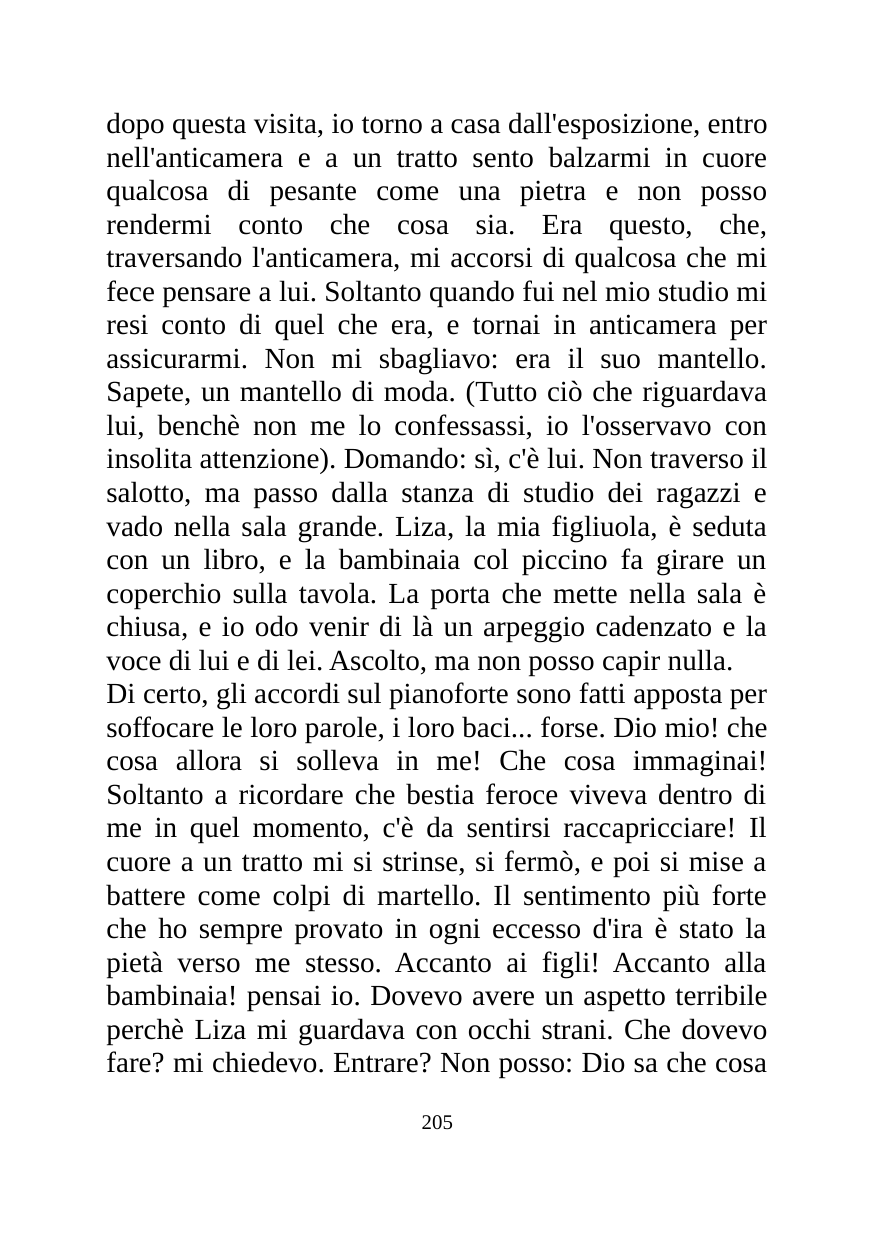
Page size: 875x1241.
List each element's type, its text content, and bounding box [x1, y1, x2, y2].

text dopo questa visita, io torno a casa dall'esposizione, entro nell'anticamera e a un tratto sento balzarmi in cuore qualcosa di pesante come una pietra e non posso rendermi conto che cosa sia. Era questo, che, traversando l'anticamera, mi accorsi di qualcosa che mi fece pensare a lui. Soltanto quando fui nel mio studio mi resi conto di quel che era, e tornai in anticamera per assicurarmi. Non mi sbagliavo: era il suo mantello. Sapete, un mantello di moda. (Tutto ciò che riguardava lui, benchè non me lo confessassi, io l'osservavo con insolita attenzione). Domando: sì, c'è lui. Non traverso il salotto, ma passo dalla stanza di studio dei ragazzi e vado nella sala grande. Liza, la mia figliuola, è seduta con un libro, e la bambinaia col piccino fa girare un coperchio sulla tavola. La porta che mette nella sala è chiusa, e io odo venir di là un arpeggio cadenzato e la voce di lui e di lei. Ascolto, ma non posso capir nulla. [106, 106, 768, 676]
text Di certo, gli accordi sul pianoforte sono fatti apposta per soffocare le loro parole, i loro baci... forse. Dio mio! che cosa allora si solleva in me! Che cosa immaginai! Soltanto a ricordare che bestia feroce viveva dentro di me in quel momento, c'è da sentirsi raccapricciare! Il cuore a un tratto mi si strinse, si fermò, e poi si mise a battere come colpi di martello. Il sentimento più forte che ho sempre provato in ogni eccesso d'ira è stato la pietà verso me stesso. Accanto ai figli! Accanto alla bambinaia! pensai io. Dovevo avere un aspetto terribile perchè Liza mi guardava con occhi strani. Che dovevo fare? mi chiedevo. Entrare? Non posso: Dio sa che cosa [106, 676, 768, 1079]
